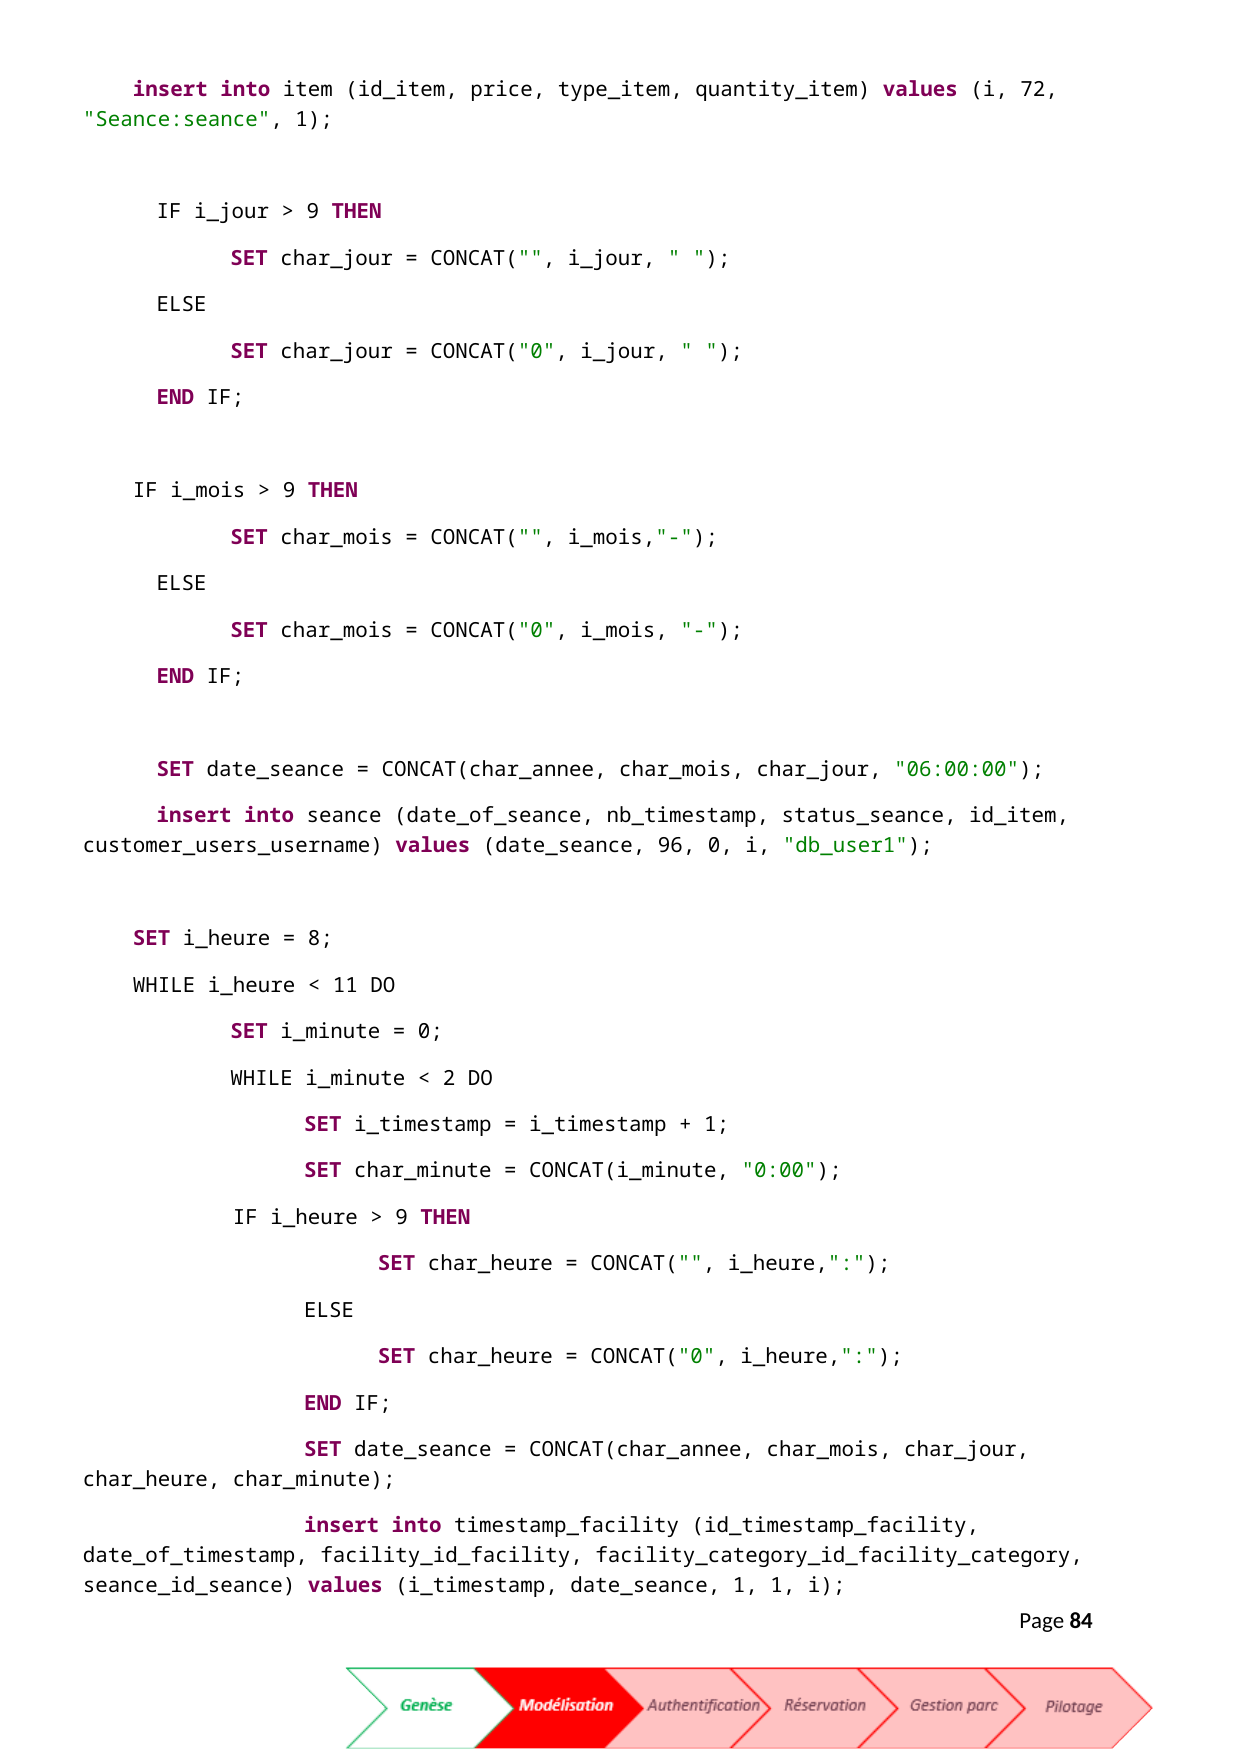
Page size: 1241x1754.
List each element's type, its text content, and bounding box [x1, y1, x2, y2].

text SET char_jour = CONCAT("0", i_jour, " "); [83, 336, 1092, 364]
text END IF; [83, 1388, 1092, 1416]
text END IF; [83, 661, 1092, 689]
text SET char_minute = CONCAT(i_minute, "0:00"); [83, 1156, 1092, 1184]
text SET i_timestamp = i_timestamp + 1; [83, 1109, 1092, 1137]
text insert into timestamp_facility (id_timestamp_facility, date_of_timestamp, facility_id_facility, facility_category_id_facility_category, seance_id_seance) values (i_timestamp, date_seance, 1, 1, i); [83, 1511, 1092, 1598]
text SET i_heure = 8; [83, 923, 1092, 952]
text insert into item (id_item, price, type_item, quantity_item) values (i, 72, "Seance:seance", 1); [83, 74, 1092, 132]
text SET date_seance = CONCAT(char_annee, char_mois, char_jour, char_heure, char_minute); [83, 1434, 1092, 1492]
text SET i_minute = 0; [83, 1016, 1092, 1044]
text ELSE [83, 289, 1092, 318]
text ELSE [83, 1295, 1092, 1323]
text WHILE i_heure < 11 DO [83, 970, 1092, 998]
text SET char_mois = CONCAT("0", i_mois, "-"); [83, 615, 1092, 643]
text insert into seance (date_of_seance, nb_timestamp, status_seance, id_item, customer_users_username) values (date_seance, 96, 0, i, "db_user1"); [83, 801, 1092, 859]
text SET char_mois = CONCAT("", i_mois,"-"); [83, 522, 1092, 550]
text IF i_mois > 9 THEN [83, 475, 1092, 504]
text SET char_heure = CONCAT("0", i_heure,":"); [83, 1341, 1092, 1370]
text END IF; [83, 382, 1092, 411]
text IF i_jour > 9 THEN [83, 197, 1092, 225]
text IF i_heure > 9 THEN [83, 1202, 1092, 1230]
text SET char_jour = CONCAT("", i_jour, " "); [83, 243, 1092, 271]
text WHILE i_minute < 2 DO [83, 1063, 1092, 1091]
text SET date_seance = CONCAT(char_annee, char_mois, char_jour, "06:00:00"); [83, 754, 1092, 782]
text ELSE [83, 568, 1092, 597]
text SET char_heure = CONCAT("", i_heure,":"); [83, 1248, 1092, 1277]
